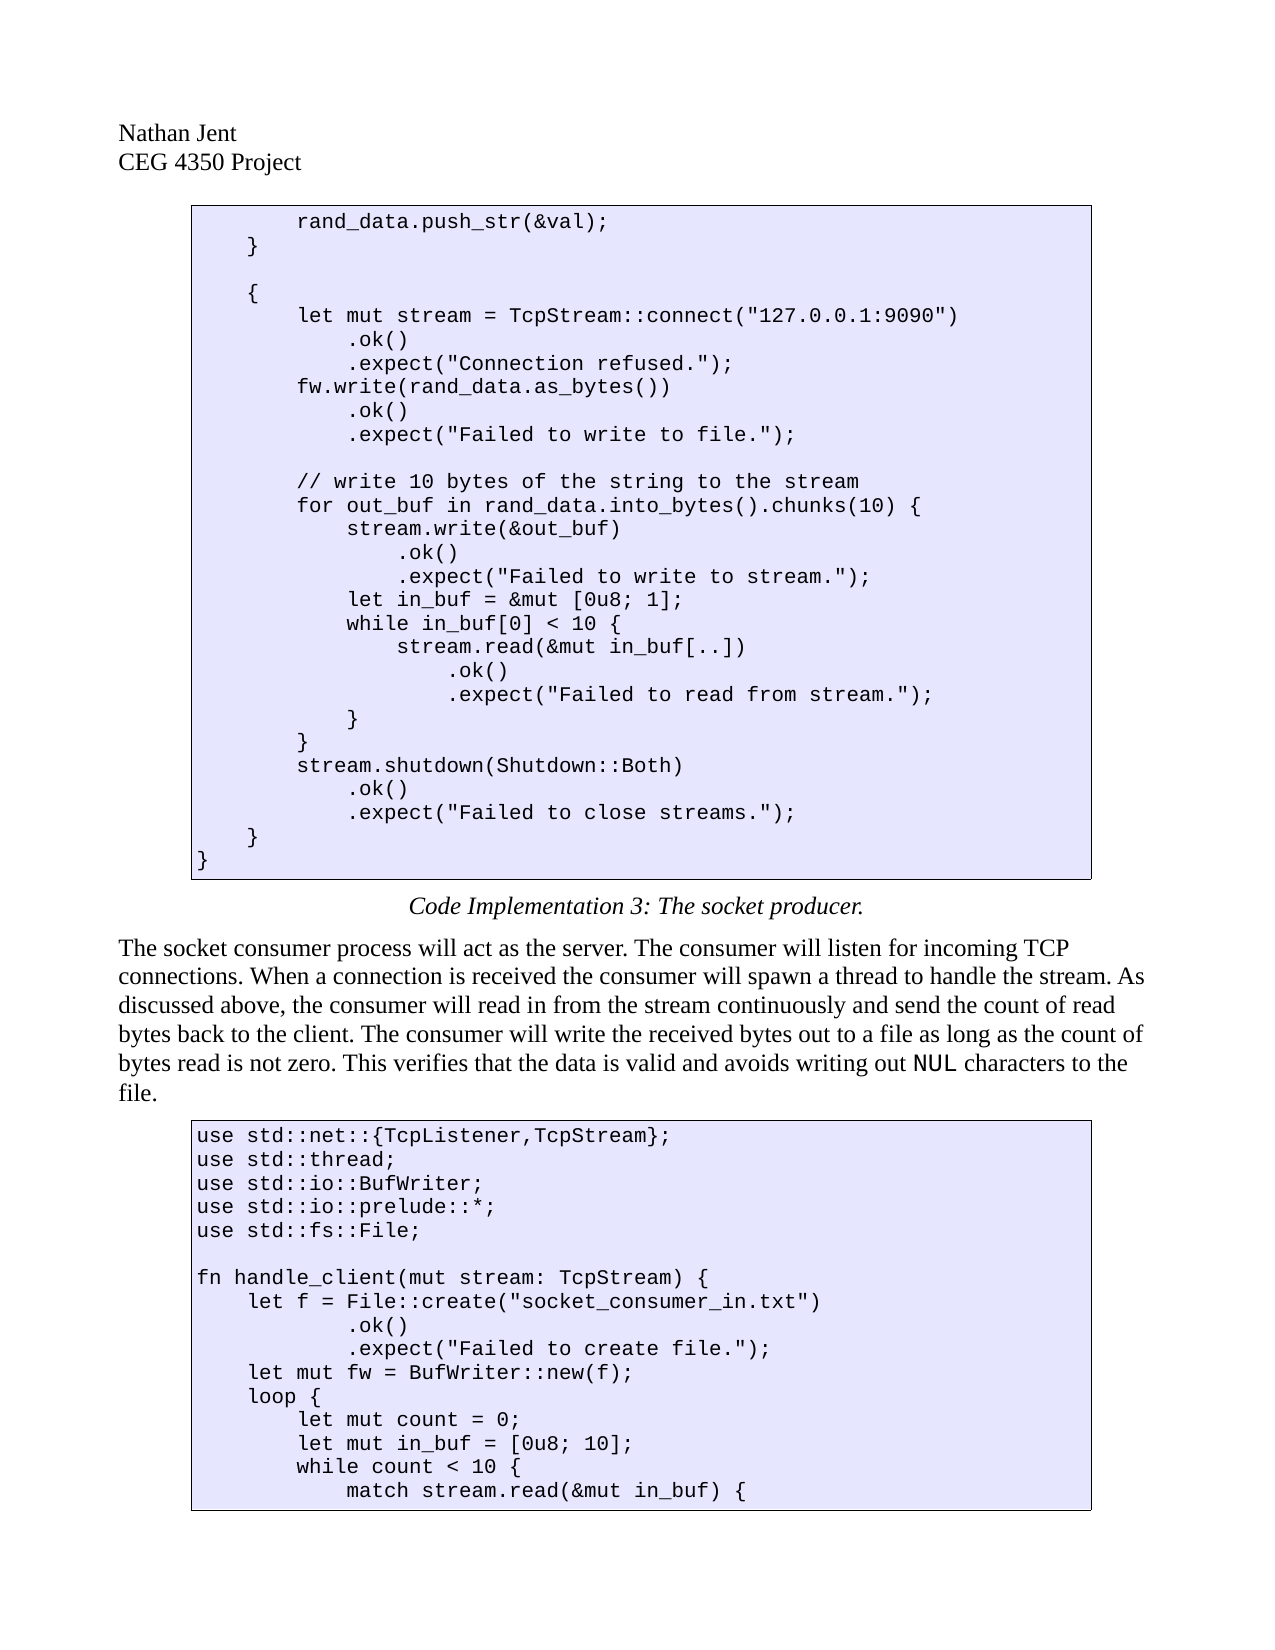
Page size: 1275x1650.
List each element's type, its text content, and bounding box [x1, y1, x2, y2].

text Code Implementation 3: The socket producer. [118, 891, 1157, 920]
table_header use std::net::{TcpListener,TcpStream}; use std::thread; use std::io::BufWriter; use std::io::prelude::*; use std::fs::File; fn handle_client(mut stream: TcpStream) { let f = File::create("socket_consumer_in.txt") .ok() .expect("Failed to create file."); let mut fw = BufWriter::new(f); loop { let mut count = 0; let mut in_buf = [0u8; 10]; while count < 10 { match stream.read(&mut in_buf) { [192, 1121, 1091, 1509]
text The socket consumer process will act as the server. The consumer will listen for incoming TCP connections. When a connection is received the consumer will spawn a thread to handle the stream. As discussed above, the consumer will read in from the stream continuously and send the count of read bytes back to the client. The consumer will write the received bytes out to a file as long as the count of bytes read is not zero. This verifies that the data is valid and avoids writing out NUL characters to the file. [118, 933, 1157, 1107]
table_header rand_data.push_str(&val); } { let mut stream = TcpStream::connect("127.0.0.1:9090") .ok() .expect("Connection refused."); fw.write(rand_data.as_bytes()) .ok() .expect("Failed to write to file."); // write 10 bytes of the string to the stream for out_buf in rand_data.into_bytes().chunks(10) { stream.write(&out_buf) .ok() .expect("Failed to write to stream."); let in_buf = &mut [0u8; 1]; while in_buf[0] < 10 { stream.read(&mut in_buf[..]) .ok() .expect("Failed to read from stream."); } } stream.shutdown(Shutdown::Both) .ok() .expect("Failed to close streams."); } } [192, 206, 1091, 879]
